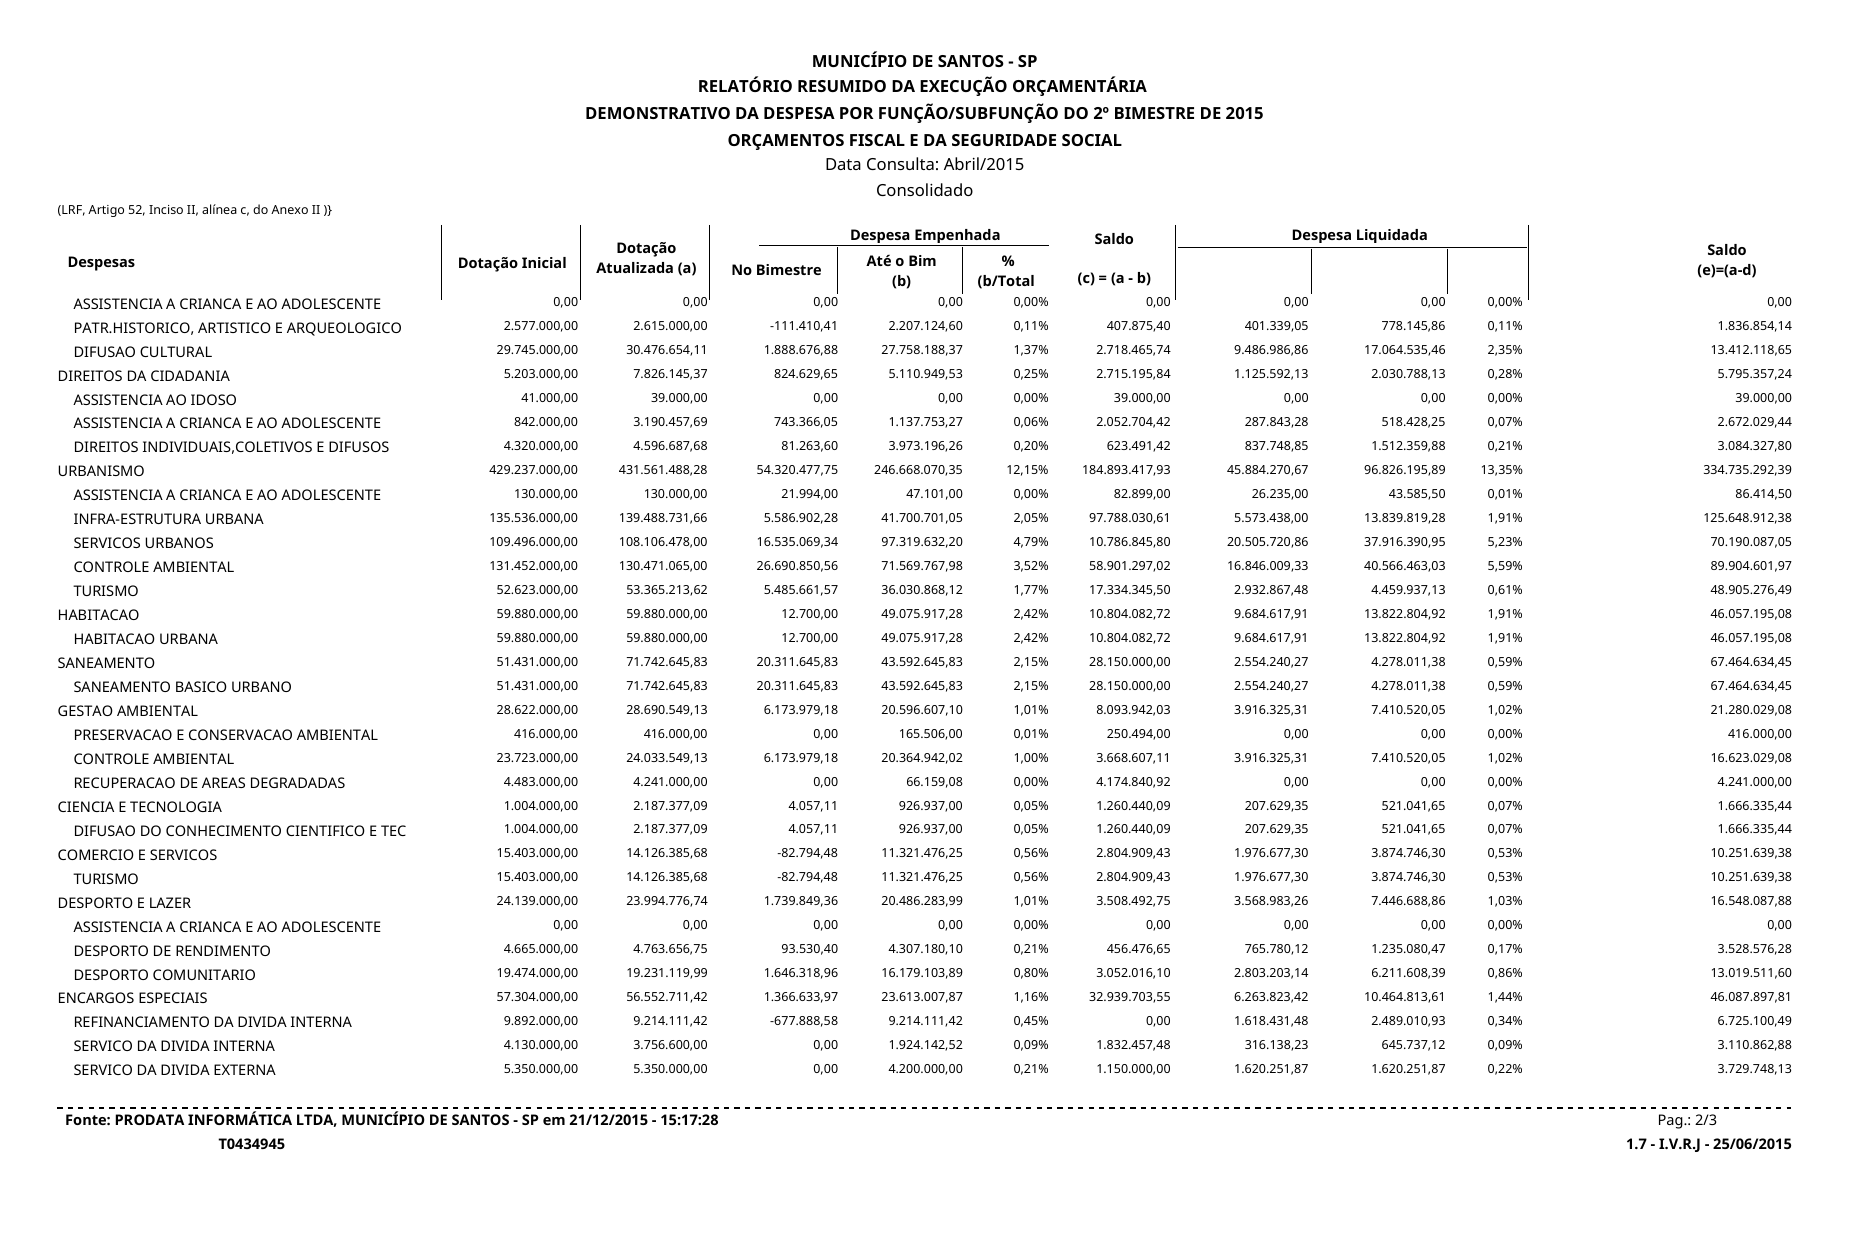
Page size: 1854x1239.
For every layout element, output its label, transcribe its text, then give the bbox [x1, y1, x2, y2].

table_cell 5.586.902,28 [715, 509, 838, 533]
table_cell 4.278.011,38 [1314, 677, 1445, 701]
table_cell COMERCIO E SERVICOS [58, 845, 439, 868]
table_cell [1207, 282, 1269, 291]
table_cell 4.241.000,00 [585, 773, 707, 797]
table_cell [67, 677, 73, 701]
table_cell 0,00 [446, 916, 578, 940]
table_cell [194, 226, 218, 234]
table_header [1314, 0, 1445, 49]
table_cell 56.552.711,42 [585, 988, 707, 1012]
table_cell DIFUSAO CULTURAL [73, 341, 439, 365]
table_cell [0, 1084, 57, 1108]
table_cell 46.057.195,08 [1662, 629, 1792, 653]
table_cell 1.620.251,87 [1314, 1060, 1445, 1084]
table_cell 20.486.283,99 [840, 893, 963, 916]
table_cell 0,56% [970, 869, 1048, 892]
table_cell [67, 749, 73, 773]
table_cell [1794, 249, 1854, 282]
table_cell [1530, 581, 1542, 605]
table_cell [1450, 282, 1489, 291]
table_header [1015, 0, 1048, 49]
table_cell [0, 533, 57, 557]
table_cell 0,00 [446, 294, 578, 317]
table_cell 1,16% [970, 988, 1048, 1012]
table_cell [218, 1084, 224, 1108]
table_cell [1543, 821, 1662, 844]
table_cell 0,00% [1450, 389, 1523, 413]
table_cell Data Consulta: Abril/2015 [58, 153, 1792, 175]
table_cell 5.350.000,00 [446, 1060, 578, 1084]
table_cell 1,44% [1450, 988, 1523, 1012]
table_cell SANEAMENTO [58, 653, 439, 677]
table_cell [1543, 226, 1662, 234]
table_cell [0, 341, 57, 365]
table_cell 20.364.942,02 [840, 749, 963, 773]
table_cell [1543, 940, 1662, 964]
table_cell [58, 282, 65, 291]
table_cell [67, 916, 73, 940]
table_cell 27.758.188,37 [840, 341, 963, 365]
table_cell 49.075.917,28 [840, 629, 963, 653]
table_cell [1794, 1084, 1854, 1108]
table_cell [0, 413, 57, 437]
table_cell SERVICOS URBANOS [73, 533, 439, 557]
table_cell [0, 318, 57, 341]
table_cell 3.729.748,13 [1662, 1060, 1792, 1084]
table_cell [280, 234, 439, 243]
table_cell [729, 226, 759, 234]
table_cell 4.320.000,00 [446, 437, 578, 461]
table_cell [1543, 893, 1662, 916]
table_cell CONTROLE AMBIENTAL [73, 749, 439, 773]
table_cell Dotação Inicial [446, 234, 578, 292]
table_header [1794, 0, 1854, 49]
table_cell [1530, 653, 1542, 677]
table_cell 23.994.776,74 [585, 893, 707, 916]
table_cell [1794, 226, 1854, 234]
table_cell [73, 226, 194, 234]
table_cell [58, 749, 65, 773]
table_cell 4.174.840,92 [1053, 773, 1170, 797]
table_cell [0, 653, 57, 677]
table_cell Fonte: PRODATA INFORMÁTICA LTDA, MUNICÍPIO DE SANTOS - SP em 21/12/2015 - 15:17:28 [65, 1110, 1207, 1133]
table_cell [1489, 226, 1523, 234]
table_cell 52.623.000,00 [446, 581, 578, 605]
table_cell [1794, 318, 1854, 341]
table_cell 23.723.000,00 [446, 749, 578, 773]
table_cell [1662, 201, 1709, 225]
table_cell 2.187.377,09 [585, 797, 707, 821]
table_cell 2,15% [970, 653, 1048, 677]
table_cell [0, 916, 57, 940]
table_cell [1489, 249, 1523, 282]
table_cell [1794, 797, 1854, 821]
table_cell 926.937,00 [840, 797, 963, 821]
table_cell [1530, 485, 1542, 509]
table_cell [67, 725, 73, 749]
table_cell 0,80% [970, 964, 1048, 988]
table_cell [1269, 1134, 1308, 1153]
table_cell 2.554.240,27 [1180, 653, 1308, 677]
table_cell PRESERVACAO E CONSERVACAO AMBIENTAL [73, 725, 439, 749]
table_cell [1794, 557, 1854, 581]
table_cell 0,00 [715, 389, 838, 413]
table_cell [58, 341, 65, 365]
table_cell 67.464.634,45 [1662, 677, 1792, 701]
table_cell [1450, 226, 1489, 234]
table_header [1180, 0, 1207, 49]
table_cell [1709, 1084, 1792, 1108]
table_cell [1794, 701, 1854, 725]
table_cell 5.110.949,53 [840, 365, 963, 389]
table_cell 0,00 [1314, 916, 1445, 940]
table_cell [1794, 509, 1854, 533]
table_cell 13.019.511,60 [1662, 964, 1792, 988]
table_cell [1794, 1060, 1854, 1084]
table_cell [58, 226, 65, 234]
table_cell [1180, 1134, 1207, 1153]
table_cell [67, 485, 73, 509]
table_cell 17.064.535,46 [1314, 341, 1445, 365]
table_header [73, 0, 194, 49]
table_cell [1543, 557, 1662, 581]
table_cell [1530, 318, 1542, 341]
table_cell ENCARGOS ESPECIAIS [58, 988, 439, 1012]
table_cell [1207, 1084, 1269, 1108]
table_cell [1543, 461, 1662, 485]
table_cell 0,59% [1450, 653, 1523, 677]
table_cell 28.622.000,00 [446, 701, 578, 725]
table_cell 39.000,00 [1053, 389, 1170, 413]
table_cell [1543, 533, 1662, 557]
table_cell [1530, 557, 1542, 581]
table_cell [280, 226, 439, 234]
table_cell [0, 389, 57, 413]
table_cell 3.084.327,80 [1662, 437, 1792, 461]
table_cell [58, 940, 65, 964]
table_cell ASSISTENCIA A CRIANCA E AO ADOLESCENTE [73, 916, 439, 940]
table_cell 5.485.661,57 [715, 581, 838, 605]
table_cell [58, 234, 65, 243]
table_cell [67, 413, 73, 437]
table_cell [1207, 249, 1269, 282]
table_cell % (b/Total [968, 247, 1048, 293]
table_cell [1794, 437, 1854, 461]
table_cell 46.087.897,81 [1662, 988, 1792, 1012]
table_cell 165.506,00 [840, 725, 963, 749]
table_cell [58, 249, 65, 282]
table_cell 10.251.639,38 [1662, 845, 1792, 868]
table_cell [67, 1134, 73, 1153]
table_cell [218, 226, 224, 234]
table_cell 3.874.746,30 [1314, 845, 1445, 868]
table_cell DEMONSTRATIVO DA DESPESA POR FUNÇÃO/SUBFUNÇÃO DO 2º BIMESTRE DE 2015 [58, 102, 1792, 129]
table_cell [58, 869, 65, 892]
table_cell 13.822.804,92 [1314, 605, 1445, 629]
table_cell 1,02% [1450, 749, 1523, 773]
table_cell 51.431.000,00 [446, 653, 578, 677]
table_cell 4.596.687,68 [585, 437, 707, 461]
table_cell 2.932.867,48 [1180, 581, 1308, 605]
table_cell [0, 294, 57, 317]
table_cell [1450, 1084, 1489, 1108]
table_cell 12,15% [970, 461, 1048, 485]
table_cell 93.530,40 [715, 940, 838, 964]
table_cell 3.973.196,26 [840, 437, 963, 461]
table_cell 51.431.000,00 [446, 677, 578, 701]
table_cell [1180, 226, 1207, 234]
table_cell [1543, 249, 1662, 282]
table_cell 4.200.000,00 [840, 1060, 963, 1084]
table_cell 250.494,00 [1053, 725, 1170, 749]
table_cell [1794, 940, 1854, 964]
table_cell 5.795.357,24 [1662, 365, 1792, 389]
table_cell DIREITOS DA CIDADANIA [58, 365, 439, 389]
table_cell [1794, 389, 1854, 413]
table_header [1530, 0, 1542, 49]
table_cell [0, 201, 57, 225]
table_cell 0,56% [970, 845, 1048, 868]
table_cell [1794, 845, 1854, 868]
table_cell 0,09% [1450, 1036, 1523, 1060]
table_cell [1489, 282, 1523, 291]
table_cell [67, 282, 73, 291]
table_cell [1530, 701, 1542, 725]
table_cell [970, 201, 1015, 225]
table_cell 0,00 [1180, 773, 1308, 797]
table_cell 54.320.477,75 [715, 461, 838, 485]
table_cell 401.339,05 [1180, 318, 1308, 341]
table_cell 0,07% [1450, 797, 1523, 821]
table_cell Saldo (c) = (a - b) [1056, 225, 1173, 292]
table_cell 0,00 [1314, 389, 1445, 413]
table_cell [1530, 677, 1542, 701]
table_cell 0,00 [585, 294, 707, 317]
table_cell 37.916.390,95 [1314, 533, 1445, 557]
table_cell 2.715.195,84 [1053, 365, 1170, 389]
table_cell 0,00 [1180, 725, 1308, 749]
table_cell [0, 988, 57, 1012]
table_cell 416.000,00 [446, 725, 578, 749]
table_cell [1543, 1084, 1662, 1108]
table_cell [73, 282, 194, 291]
table_cell 0,07% [1450, 821, 1523, 844]
table_cell [67, 1084, 73, 1107]
table_cell 0,07% [1450, 413, 1523, 437]
table_cell [1530, 437, 1542, 461]
table_cell 1.125.592,13 [1180, 365, 1308, 389]
table_cell [58, 821, 65, 844]
table_cell 30.476.654,11 [585, 341, 707, 365]
table_cell 3 [1709, 1110, 1792, 1133]
table_cell 0,00 [1314, 294, 1445, 317]
table_cell [1543, 797, 1662, 821]
table_cell ASSISTENCIA A CRIANCA E AO ADOLESCENTE [73, 485, 439, 509]
table_cell CIENCIA E TECNOLOGIA [58, 797, 439, 821]
table_cell [1530, 1036, 1542, 1060]
table_cell 2,42% [970, 605, 1048, 629]
table_cell 28.150.000,00 [1053, 653, 1170, 677]
table_cell 1.739.849,36 [715, 893, 838, 916]
table_cell 0,20% [970, 437, 1048, 461]
table_cell 2,15% [970, 677, 1048, 701]
table_cell 131.452.000,00 [446, 557, 578, 581]
table_cell 2.804.909,43 [1053, 845, 1170, 868]
table_cell 1,03% [1450, 893, 1523, 916]
table_cell [759, 226, 835, 234]
table_cell 5,59% [1450, 557, 1523, 581]
table_cell [0, 129, 57, 153]
table_cell [1543, 341, 1662, 365]
table_cell 1,91% [1450, 509, 1523, 533]
table_cell 2.804.909,43 [1053, 869, 1170, 892]
table_cell 0,00% [970, 485, 1048, 509]
table_cell [0, 51, 57, 75]
table_cell 15.403.000,00 [446, 845, 578, 868]
table_cell 0,00 [715, 773, 838, 797]
table_header [1709, 0, 1792, 49]
table_cell 24.139.000,00 [446, 893, 578, 916]
table_cell 9.684.617,91 [1180, 629, 1308, 653]
table_cell [280, 249, 439, 282]
table_cell [1794, 653, 1854, 677]
table_cell 9.684.617,91 [1180, 605, 1308, 629]
table_cell 3.916.325,31 [1180, 701, 1308, 725]
table_cell [224, 234, 280, 243]
table_cell 6.173.979,18 [715, 749, 838, 773]
table_cell [1794, 102, 1854, 129]
table_cell 0,00 [1180, 294, 1308, 317]
table_cell [0, 1134, 57, 1153]
table_cell 28.690.549,13 [585, 701, 707, 725]
table_cell [1794, 75, 1854, 102]
table_cell 97.319.632,20 [840, 533, 963, 557]
table_cell 16.535.069,34 [715, 533, 838, 557]
table_cell [1543, 413, 1662, 437]
table_cell [1450, 234, 1489, 243]
table_cell [58, 485, 65, 509]
table_cell 0,00% [970, 389, 1048, 413]
table_cell [0, 964, 57, 988]
table_cell [58, 533, 65, 557]
table_header [58, 0, 65, 49]
table_cell 0,05% [970, 797, 1048, 821]
table_cell URBANISMO [58, 461, 439, 485]
table_cell [67, 1060, 73, 1084]
table_cell 9.214.111,42 [840, 1012, 963, 1036]
table_cell [1794, 178, 1854, 201]
table_cell [218, 282, 224, 291]
table_cell 36.030.868,12 [840, 581, 963, 605]
table_cell GESTAO AMBIENTAL [58, 701, 439, 725]
table_cell 11.321.476,25 [840, 869, 963, 892]
table_cell 316.138,23 [1180, 1036, 1308, 1060]
table_cell [1794, 294, 1854, 317]
table_cell 1.7 - I.V.R.J - 25/06/2015 [1489, 1134, 1792, 1153]
table_cell 0,00 [715, 1036, 838, 1060]
table_cell 5,23% [1450, 533, 1523, 557]
table_cell 43.592.645,83 [840, 677, 963, 701]
table_cell 49.075.917,28 [840, 605, 963, 629]
table_cell 0,00% [970, 773, 1048, 797]
table_cell 20.505.720,86 [1180, 533, 1308, 557]
table_cell 70.190.087,05 [1662, 533, 1792, 557]
table_cell 0,09% [970, 1036, 1048, 1060]
table_cell [67, 940, 73, 964]
table_cell [729, 201, 759, 225]
table_cell 2.554.240,27 [1180, 677, 1308, 701]
table_cell 416.000,00 [585, 725, 707, 749]
table_cell 1,01% [970, 701, 1048, 725]
table_cell 1.618.431,48 [1180, 1012, 1308, 1036]
table_cell 1.512.359,88 [1314, 437, 1445, 461]
table_cell PATR.HISTORICO, ARTISTICO E ARQUEOLOGICO [73, 318, 439, 341]
table_cell [1543, 485, 1662, 509]
table_cell [1530, 845, 1542, 868]
table_cell 16.623.029,08 [1662, 749, 1792, 773]
table_cell [1180, 249, 1207, 282]
table_cell [1314, 1110, 1445, 1133]
table_cell [1207, 1134, 1269, 1153]
table_cell [58, 509, 65, 533]
table_cell 41.700.701,05 [840, 509, 963, 533]
table_cell 2.803.203,14 [1180, 964, 1308, 988]
table_cell [224, 282, 280, 291]
table_cell [0, 677, 57, 701]
table_cell [0, 940, 57, 964]
table_cell 6.263.823,42 [1180, 988, 1308, 1012]
table_cell 778.145,86 [1314, 318, 1445, 341]
table_cell 246.668.070,35 [840, 461, 963, 485]
table_cell 429.237.000,00 [446, 461, 578, 485]
table_cell [1530, 282, 1542, 291]
table_cell [73, 1084, 194, 1108]
table_cell [1543, 365, 1662, 389]
table_cell 135.536.000,00 [446, 509, 578, 533]
table_cell [1543, 605, 1662, 629]
table_cell [1530, 629, 1542, 653]
table_cell ASSISTENCIA A CRIANCA E AO ADOLESCENTE [73, 413, 439, 437]
table_cell [1015, 234, 1048, 243]
table_cell [67, 341, 73, 365]
table_cell 29.745.000,00 [446, 341, 578, 365]
table_cell 71.569.767,98 [840, 557, 963, 581]
table_cell 518.428,25 [1314, 413, 1445, 437]
table_cell 3.190.457,69 [585, 413, 707, 437]
table_cell 28.150.000,00 [1053, 677, 1170, 701]
table_cell [1794, 51, 1854, 75]
table_cell [1662, 1084, 1709, 1108]
table_cell [1489, 234, 1523, 243]
table_cell [759, 1134, 835, 1153]
table_cell [1543, 1036, 1662, 1060]
table_cell 86.414,50 [1662, 485, 1792, 509]
table_cell [1056, 1084, 1170, 1108]
table_cell -82.794,48 [715, 845, 838, 868]
table_cell [1543, 581, 1662, 605]
table_cell 207.629,35 [1180, 797, 1308, 821]
table_cell 26.235,00 [1180, 485, 1308, 509]
table_cell 3.052.016,10 [1053, 964, 1170, 988]
table_cell [0, 1036, 57, 1060]
table_cell [1543, 629, 1662, 653]
table_cell 0,00 [585, 916, 707, 940]
table_cell -677.888,58 [715, 1012, 838, 1036]
table_cell [1794, 1036, 1854, 1060]
table_cell 1.976.677,30 [1180, 845, 1308, 868]
table_cell 109.496.000,00 [446, 533, 578, 557]
table_cell [1530, 749, 1542, 773]
table_cell [715, 1084, 727, 1108]
table_cell 57.304.000,00 [446, 988, 578, 1012]
table_cell 17.334.345,50 [1053, 581, 1170, 605]
table_cell [67, 234, 73, 243]
table_cell 8.093.942,03 [1053, 701, 1170, 725]
table_cell [1269, 1084, 1308, 1108]
table_cell [1794, 533, 1854, 557]
table_cell [0, 485, 57, 509]
table_cell DESPORTO E LAZER [58, 893, 439, 916]
table_cell [1180, 234, 1207, 243]
table_cell [1015, 1134, 1048, 1153]
table_cell 0,00 [1180, 916, 1308, 940]
table_cell [0, 153, 57, 175]
table_cell [715, 226, 727, 234]
table_cell DIFUSAO DO CONHECIMENTO CIENTIFICO E TEC [73, 821, 439, 844]
table_header [1450, 0, 1489, 49]
table_cell 24.033.549,13 [585, 749, 707, 773]
table_cell 0,00% [1450, 294, 1523, 317]
table_cell [1015, 1084, 1048, 1108]
table_cell 0,17% [1450, 940, 1523, 964]
table_cell 6.725.100,49 [1662, 1012, 1792, 1036]
table_cell [67, 533, 73, 557]
table_cell [446, 226, 578, 234]
table_cell 1.976.677,30 [1180, 869, 1308, 892]
table_header [446, 0, 578, 49]
table_cell 0,00% [1450, 773, 1523, 797]
table_cell SERVICO DA DIVIDA EXTERNA [73, 1060, 439, 1084]
table_cell [218, 234, 224, 243]
table_cell 39.000,00 [585, 389, 707, 413]
table_cell [67, 821, 73, 844]
table_cell TURISMO [73, 581, 439, 605]
table_cell 0,11% [970, 318, 1048, 341]
table_cell 2.577.000,00 [446, 318, 578, 341]
table_cell [58, 773, 65, 797]
table_cell [1530, 1084, 1542, 1108]
table_cell 0,00 [1314, 725, 1445, 749]
table_cell [1794, 725, 1854, 749]
table_cell [1543, 773, 1662, 797]
table_cell 71.742.645,83 [585, 653, 707, 677]
table_cell CONTROLE AMBIENTAL [73, 557, 439, 581]
table_cell [1314, 249, 1445, 282]
table_cell 10.804.082,72 [1053, 605, 1170, 629]
table_cell 4.307.180,10 [840, 940, 963, 964]
table_cell [0, 178, 57, 201]
table_cell [0, 869, 57, 892]
table_cell [1794, 282, 1854, 291]
table_cell 0,34% [1450, 1012, 1523, 1036]
table_cell [1056, 1134, 1170, 1153]
table_cell [0, 629, 57, 653]
table_cell [1794, 413, 1854, 437]
table_cell 5.350.000,00 [585, 1060, 707, 1084]
table_cell [1794, 605, 1854, 629]
table_cell [0, 509, 57, 533]
table_cell 7.446.688,86 [1314, 893, 1445, 916]
table_cell 32.939.703,55 [1053, 988, 1170, 1012]
table_cell 4.057,11 [715, 821, 838, 844]
table_header [729, 0, 759, 49]
table_cell [58, 437, 65, 461]
table_cell 4.241.000,00 [1662, 773, 1792, 797]
table_cell [58, 725, 65, 749]
table_cell [970, 1084, 1015, 1108]
table_cell [1530, 234, 1542, 243]
table_cell [0, 226, 57, 234]
table_header [1662, 0, 1709, 49]
table_cell [729, 234, 759, 243]
table_cell [194, 1134, 218, 1153]
table_cell DESPORTO DE RENDIMENTO [73, 940, 439, 964]
table_cell 0,11% [1450, 318, 1523, 341]
table_cell [715, 234, 727, 243]
table_cell [1207, 234, 1269, 243]
table_cell 0,00 [1314, 773, 1445, 797]
table_cell 81.263,60 [715, 437, 838, 461]
table_cell 47.101,00 [840, 485, 963, 509]
table_cell 10.804.082,72 [1053, 629, 1170, 653]
table_cell [1530, 365, 1542, 389]
table_cell [729, 1134, 759, 1153]
table_cell [67, 869, 73, 892]
table_cell 9.892.000,00 [446, 1012, 578, 1036]
table_cell 58.901.297,02 [1053, 557, 1170, 581]
table_cell [0, 365, 57, 389]
table_cell 1,01% [970, 893, 1048, 916]
table_cell [1794, 153, 1854, 175]
table_cell 130.000,00 [585, 485, 707, 509]
table_cell [1794, 1012, 1854, 1036]
table_cell [194, 249, 218, 282]
table_cell 0,00 [1053, 916, 1170, 940]
table_cell [194, 1084, 218, 1108]
table_cell 96.826.195,89 [1314, 461, 1445, 485]
table_cell [1269, 1110, 1308, 1133]
table_cell [73, 1134, 194, 1153]
table_cell [67, 629, 73, 653]
table_cell [1314, 1134, 1445, 1153]
table_cell [1450, 249, 1489, 282]
table_cell [1543, 201, 1662, 225]
table_cell [1794, 461, 1854, 485]
table_cell [1794, 677, 1854, 701]
table_cell 66.159,08 [840, 773, 963, 797]
table_cell 6.173.979,18 [715, 701, 838, 725]
table_cell [1530, 389, 1542, 413]
table_cell [67, 964, 73, 988]
table_cell 521.041,65 [1314, 797, 1445, 821]
table_cell 3.874.746,30 [1314, 869, 1445, 892]
table_cell [1543, 1012, 1662, 1036]
table_cell 48.905.276,49 [1662, 581, 1792, 605]
table_cell 0,01% [970, 725, 1048, 749]
table_cell [1794, 1110, 1854, 1133]
table_cell 0,21% [970, 1060, 1048, 1084]
table_header [67, 0, 73, 49]
table_cell RELATÓRIO RESUMIDO DA EXECUÇÃO ORÇAMENTÁRIA [58, 75, 1792, 102]
table_cell 0,25% [970, 365, 1048, 389]
table_cell [1794, 821, 1854, 844]
table_cell 11.321.476,25 [840, 845, 963, 868]
table_cell 1.666.335,44 [1662, 821, 1792, 844]
table_cell Até o Bim (b) [840, 247, 962, 293]
table_cell 623.491,42 [1053, 437, 1170, 461]
table_cell 125.648.912,38 [1662, 509, 1792, 533]
table_cell 6.211.608,39 [1314, 964, 1445, 988]
table_cell [840, 1134, 963, 1153]
table_cell 0,86% [1450, 964, 1523, 988]
table_cell [67, 557, 73, 581]
table_cell (LRF, Artigo 52, Inciso II, alínea c, do Anexo II )} [58, 201, 729, 225]
table_cell 20.596.607,10 [840, 701, 963, 725]
table_cell 1.150.000,00 [1053, 1060, 1170, 1084]
table_cell [1180, 201, 1207, 225]
table_cell [1543, 509, 1662, 533]
table_cell 0,06% [970, 413, 1048, 437]
table_cell [1543, 294, 1662, 317]
table_cell 0,22% [1450, 1060, 1523, 1084]
table_cell 71.742.645,83 [585, 677, 707, 701]
table_cell 10.786.845,80 [1053, 533, 1170, 557]
table_cell [1543, 437, 1662, 461]
table_cell [0, 249, 57, 282]
table_cell 2.672.029,44 [1662, 413, 1792, 437]
table_cell 2.187.377,09 [585, 821, 707, 844]
table_cell 23.613.007,87 [840, 988, 963, 1012]
table_cell DIREITOS INDIVIDUAIS,COLETIVOS E DIFUSOS [73, 437, 439, 461]
table_cell [1543, 845, 1662, 868]
table_cell Saldo (e)=(a-d) [1662, 226, 1792, 293]
table_header [194, 0, 218, 49]
table_header [224, 0, 280, 49]
table_cell 4.057,11 [715, 797, 838, 821]
table_cell [194, 234, 218, 243]
table_cell 46.057.195,08 [1662, 605, 1792, 629]
table_cell 13.412.118,65 [1662, 341, 1792, 365]
table_cell [1543, 869, 1662, 892]
table_cell [1530, 226, 1542, 234]
table_cell [1543, 725, 1662, 749]
table_cell 4.130.000,00 [446, 1036, 578, 1060]
table_cell [194, 282, 218, 291]
table_cell 3.528.576,28 [1662, 940, 1792, 964]
table_cell 15.403.000,00 [446, 869, 578, 892]
table_cell 12.700,00 [715, 629, 838, 653]
table_cell [58, 389, 65, 413]
table_cell 2.718.465,74 [1053, 341, 1170, 365]
table_cell [1056, 201, 1170, 225]
table_cell [58, 318, 65, 341]
table_cell [0, 725, 57, 749]
table_cell [1530, 201, 1542, 225]
table_cell 837.748,85 [1180, 437, 1308, 461]
table_cell 2.030.788,13 [1314, 365, 1445, 389]
table_cell ASSISTENCIA A CRIANCA E AO ADOLESCENTE [73, 294, 439, 317]
table_cell [1530, 249, 1542, 282]
table_cell [1794, 581, 1854, 605]
table_cell [1530, 294, 1542, 317]
table_cell 0,00% [1450, 725, 1523, 749]
table_cell [1207, 1110, 1269, 1133]
table_cell 0,00 [715, 294, 838, 317]
table_cell 4.665.000,00 [446, 940, 578, 964]
table_cell 59.880.000,00 [585, 629, 707, 653]
table_cell [1530, 893, 1542, 916]
table_cell [1269, 201, 1308, 225]
table_cell [1530, 1110, 1542, 1133]
table_cell [1794, 129, 1854, 153]
table_cell 14.126.385,68 [585, 869, 707, 892]
table_cell 842.000,00 [446, 413, 578, 437]
table_cell [218, 249, 224, 282]
table_cell [0, 581, 57, 605]
table_cell 1.832.457,48 [1053, 1036, 1170, 1060]
table_cell 5.573.438,00 [1180, 509, 1308, 533]
table_cell [58, 1110, 65, 1133]
table_cell 1.620.251,87 [1180, 1060, 1308, 1084]
table_cell 0,21% [1450, 437, 1523, 461]
table_cell 207.629,35 [1180, 821, 1308, 844]
table_cell [1180, 1084, 1207, 1108]
table_cell 743.366,05 [715, 413, 838, 437]
table_cell [0, 461, 57, 485]
table_header [280, 0, 439, 49]
table_cell 5.203.000,00 [446, 365, 578, 389]
table_cell [1015, 226, 1048, 234]
table_cell 26.690.850,56 [715, 557, 838, 581]
table_cell HABITACAO URBANA [73, 629, 439, 653]
table_cell 0,53% [1450, 869, 1523, 892]
table_cell 3.668.607,11 [1053, 749, 1170, 773]
table_cell TURISMO [73, 869, 439, 892]
table_cell 521.041,65 [1314, 821, 1445, 844]
table_header [840, 0, 963, 49]
table_cell 82.899,00 [1053, 485, 1170, 509]
table_cell HABITACAO [58, 605, 439, 629]
table_cell [0, 102, 57, 129]
table_cell [67, 318, 73, 341]
table_cell [1314, 1084, 1445, 1108]
table_cell [1794, 964, 1854, 988]
table_cell 4.763.656,75 [585, 940, 707, 964]
table_cell Despesa Liquidada [1269, 225, 1450, 243]
table_cell 431.561.488,28 [585, 461, 707, 485]
table_cell Consolidado [58, 178, 1792, 201]
table_cell [1207, 201, 1269, 225]
table_cell 130.000,00 [446, 485, 578, 509]
table_cell 16.846.009,33 [1180, 557, 1308, 581]
table_cell 4.483.000,00 [446, 773, 578, 797]
table_cell 0,01% [1450, 485, 1523, 509]
table_cell [1543, 318, 1662, 341]
table_cell [1269, 282, 1308, 291]
table_cell [1543, 749, 1662, 773]
table_cell 765.780,12 [1180, 940, 1308, 964]
table_cell 1.260.440,09 [1053, 821, 1170, 844]
table_cell 12.700,00 [715, 605, 838, 629]
table_cell [67, 437, 73, 461]
table_cell 13,35% [1450, 461, 1523, 485]
table_cell 20.311.645,83 [715, 653, 838, 677]
table_cell 1.888.676,88 [715, 341, 838, 365]
table_cell 59.880.000,00 [446, 605, 578, 629]
table_cell [1530, 797, 1542, 821]
table_cell 0,59% [1450, 677, 1523, 701]
table_cell 20.311.645,83 [715, 677, 838, 701]
table_cell 4,79% [970, 533, 1048, 557]
table_cell 9.214.111,42 [585, 1012, 707, 1036]
table_cell 3.916.325,31 [1180, 749, 1308, 773]
table_cell 0,00 [715, 725, 838, 749]
table_cell [585, 1084, 707, 1108]
table_cell [58, 916, 65, 940]
table_cell [0, 605, 57, 629]
table_cell [58, 677, 65, 701]
table_cell 43.585,50 [1314, 485, 1445, 509]
table_cell [58, 413, 65, 437]
table_cell 16.548.087,88 [1662, 893, 1792, 916]
table_cell 45.884.270,67 [1180, 461, 1308, 485]
table_header [1269, 0, 1308, 49]
table_cell [224, 226, 280, 234]
table_cell 0,00% [1450, 916, 1523, 940]
table_cell [0, 1012, 57, 1036]
table_cell [1794, 201, 1854, 225]
table_cell 0,53% [1450, 845, 1523, 868]
table_cell 7.410.520,05 [1314, 701, 1445, 725]
table_cell [67, 581, 73, 605]
table_cell [1530, 605, 1542, 629]
table_cell 21.994,00 [715, 485, 838, 509]
table_cell [0, 749, 57, 773]
table_cell [0, 1060, 57, 1084]
table_header [1207, 0, 1269, 49]
table_cell 1.836.854,14 [1662, 318, 1792, 341]
table_cell 9.486.986,86 [1180, 341, 1308, 365]
table_cell 0,00 [715, 916, 838, 940]
table_cell 1.137.753,27 [840, 413, 963, 437]
table_cell [1794, 485, 1854, 509]
table_cell [759, 201, 835, 225]
table_cell [280, 282, 439, 291]
table_cell 59.880.000,00 [585, 605, 707, 629]
table_cell [446, 1084, 578, 1108]
table_cell 407.875,40 [1053, 318, 1170, 341]
table_cell [1794, 988, 1854, 1012]
table_cell -82.794,48 [715, 869, 838, 892]
table_cell -111.410,41 [715, 318, 838, 341]
table_cell [840, 201, 963, 225]
table_cell [1314, 201, 1445, 225]
table_cell [67, 294, 73, 317]
table_cell [0, 893, 57, 916]
table_cell [1794, 629, 1854, 653]
table_cell 13.839.819,28 [1314, 509, 1445, 533]
table_cell 2.052.704,42 [1053, 413, 1170, 437]
table_cell 1.235.080,47 [1314, 940, 1445, 964]
table_cell [0, 845, 57, 868]
table_cell 1.666.335,44 [1662, 797, 1792, 821]
table_cell [280, 1084, 439, 1108]
table_cell [1489, 1110, 1523, 1133]
table_cell RECUPERACAO DE AREAS DEGRADADAS [73, 773, 439, 797]
table_cell [1794, 1134, 1854, 1153]
table_cell 1.004.000,00 [446, 797, 578, 821]
table_cell [1530, 413, 1542, 437]
table_cell [58, 1036, 65, 1060]
table_cell [1207, 226, 1269, 234]
table_cell [1794, 869, 1854, 892]
table_cell [1794, 893, 1854, 916]
table_header [1489, 0, 1523, 49]
table_cell [1269, 249, 1308, 282]
table_cell [1530, 869, 1542, 892]
table_cell [1794, 234, 1854, 243]
table_cell Despesa Empenhada [835, 225, 1015, 243]
table_cell [840, 1084, 963, 1108]
table_cell 0,00% [970, 916, 1048, 940]
table_cell 456.476,65 [1053, 940, 1170, 964]
table_cell 0,00 [840, 389, 963, 413]
table_cell [0, 701, 57, 725]
table_cell 1.260.440,09 [1053, 797, 1170, 821]
table_cell 1,91% [1450, 605, 1523, 629]
table_cell [1543, 282, 1662, 291]
table_cell ORÇAMENTOS FISCAL E DA SEGURIDADE SOCIAL [58, 129, 1792, 153]
table_cell [1314, 282, 1445, 291]
table_cell [970, 1134, 1015, 1153]
table_cell [67, 509, 73, 533]
table_cell 67.464.634,45 [1662, 653, 1792, 677]
table_cell [759, 1084, 835, 1108]
table_cell [1530, 509, 1542, 533]
table_cell [67, 226, 73, 234]
table_cell [1180, 282, 1207, 291]
table_cell [0, 821, 57, 844]
table_cell 13.822.804,92 [1314, 629, 1445, 653]
table_cell [729, 1084, 759, 1108]
table_cell 97.788.030,61 [1053, 509, 1170, 533]
table_cell 7.826.145,37 [585, 365, 707, 389]
table_cell [1794, 916, 1854, 940]
table_cell [1450, 201, 1489, 225]
table_cell [58, 964, 65, 988]
table_cell INFRA-ESTRUTURA URBANA [73, 509, 439, 533]
table_header [715, 0, 727, 49]
table_cell 10.251.639,38 [1662, 869, 1792, 892]
table_cell 2,35% [1450, 341, 1523, 365]
table_cell [58, 557, 65, 581]
table_header [218, 0, 224, 49]
table_cell [1530, 964, 1542, 988]
table_cell 89.904.601,97 [1662, 557, 1792, 581]
table_cell 10.464.813,61 [1314, 988, 1445, 1012]
table_cell 1.924.142,52 [840, 1036, 963, 1060]
table_cell 16.179.103,89 [840, 964, 963, 988]
table_cell [1530, 1060, 1542, 1084]
table_cell 0,28% [1450, 365, 1523, 389]
table_cell 926.937,00 [840, 821, 963, 844]
table_cell [58, 294, 65, 317]
table_cell 4.278.011,38 [1314, 653, 1445, 677]
table_cell [1489, 1084, 1523, 1108]
table_cell [1530, 916, 1542, 940]
table_cell [67, 389, 73, 413]
table_cell [1530, 773, 1542, 797]
table_cell 21.280.029,08 [1662, 701, 1792, 725]
table_cell Dotação Atualizada (a) [585, 225, 707, 291]
table_cell [224, 249, 280, 282]
table_cell 19.474.000,00 [446, 964, 578, 988]
table_cell [0, 1110, 57, 1133]
table_cell [1543, 916, 1662, 940]
table_cell [0, 75, 57, 102]
table_header [970, 0, 1015, 49]
table_cell 1,02% [1450, 701, 1523, 725]
table_cell [58, 581, 65, 605]
table_cell SERVICO DA DIVIDA INTERNA [73, 1036, 439, 1060]
table_cell [1530, 1012, 1542, 1036]
table_cell [1530, 533, 1542, 557]
table_cell [1530, 940, 1542, 964]
table_cell 0,61% [1450, 581, 1523, 605]
table_cell 43.592.645,83 [840, 653, 963, 677]
table_cell [67, 1036, 73, 1060]
table_cell [1015, 201, 1048, 225]
table_cell Pag.: 2/ [1543, 1110, 1709, 1133]
table_cell DESPORTO COMUNITARIO [73, 964, 439, 988]
table_cell 2.615.000,00 [585, 318, 707, 341]
table_cell [1543, 234, 1662, 243]
table_header [585, 0, 707, 49]
table_cell 41.000,00 [446, 389, 578, 413]
table_cell 0,45% [970, 1012, 1048, 1036]
table_cell 40.566.463,03 [1314, 557, 1445, 581]
table_cell 1,91% [1450, 629, 1523, 653]
table_header [1056, 0, 1170, 49]
table_cell [58, 1060, 65, 1084]
table_cell 0,00 [840, 916, 963, 940]
table_cell [1794, 749, 1854, 773]
table_cell 2,05% [970, 509, 1048, 533]
table_cell 4.459.937,13 [1314, 581, 1445, 605]
table_cell [1450, 1134, 1489, 1153]
table_cell T0434945 [218, 1134, 727, 1156]
table_cell 2.207.124,60 [840, 318, 963, 341]
table_cell 2.489.010,93 [1314, 1012, 1445, 1036]
table_cell 3.568.983,26 [1180, 893, 1308, 916]
table_cell SANEAMENTO BASICO URBANO [73, 677, 439, 701]
table_cell No Bimestre [715, 249, 837, 291]
table_cell [1794, 365, 1854, 389]
table_cell [0, 557, 57, 581]
table_cell 1.366.633,97 [715, 988, 838, 1012]
table_cell 0,00 [1662, 916, 1792, 940]
table_cell Despesas [67, 243, 194, 282]
table_cell [1709, 201, 1792, 225]
table_cell 19.231.119,99 [585, 964, 707, 988]
table_cell [1543, 1060, 1662, 1084]
table_cell 1.004.000,00 [446, 821, 578, 844]
table_cell 0,00 [1053, 1012, 1170, 1036]
table_cell [1543, 964, 1662, 988]
table_cell [1530, 341, 1542, 365]
table_cell [1543, 653, 1662, 677]
table_cell [1530, 821, 1542, 844]
table_cell 1,77% [970, 581, 1048, 605]
table_cell [0, 773, 57, 797]
table_cell 287.843,28 [1180, 413, 1308, 437]
table_cell 130.471.065,00 [585, 557, 707, 581]
table_header [759, 0, 835, 49]
table_cell 53.365.213,62 [585, 581, 707, 605]
table_cell 0,00 [1662, 294, 1792, 317]
table_cell 0,00 [715, 1060, 838, 1084]
table_cell MUNICÍPIO DE SANTOS - SP [58, 50, 1792, 75]
table_cell 824.629,65 [715, 365, 838, 389]
table_cell [58, 1134, 65, 1153]
table_cell 3.756.600,00 [585, 1036, 707, 1060]
table_cell [58, 1084, 65, 1108]
table_header [0, 0, 57, 49]
table_cell [1530, 461, 1542, 485]
table_cell 59.880.000,00 [446, 629, 578, 653]
table_cell [1530, 725, 1542, 749]
table_cell 3,52% [970, 557, 1048, 581]
table_cell 3.110.862,88 [1662, 1036, 1792, 1060]
table_cell [1489, 201, 1523, 225]
table_cell [0, 437, 57, 461]
table_cell [1543, 677, 1662, 701]
table_cell 14.126.385,68 [585, 845, 707, 868]
table_cell [0, 234, 57, 243]
table_cell 0,05% [970, 821, 1048, 844]
table_cell [0, 282, 57, 291]
table_cell 1,37% [970, 341, 1048, 365]
table_cell [0, 797, 57, 821]
table_cell [67, 1012, 73, 1036]
table_cell [224, 1084, 280, 1108]
table_cell 1.646.318,96 [715, 964, 838, 988]
table_cell [1543, 701, 1662, 725]
table_cell 184.893.417,93 [1053, 461, 1170, 485]
table_cell [1543, 389, 1662, 413]
table_cell 39.000,00 [1662, 389, 1792, 413]
table_cell 3.508.492,75 [1053, 893, 1170, 916]
table_cell REFINANCIAMENTO DA DIVIDA INTERNA [73, 1012, 439, 1036]
table_cell [1794, 773, 1854, 797]
table_cell [759, 234, 835, 243]
table_cell 1,00% [970, 749, 1048, 773]
table_cell 0,00 [1180, 389, 1308, 413]
table_cell [67, 773, 73, 797]
table_cell 645.737,12 [1314, 1036, 1445, 1060]
table_cell [1530, 988, 1542, 1012]
table_cell [58, 1012, 65, 1036]
table_cell 2,42% [970, 629, 1048, 653]
table_cell 108.106.478,00 [585, 533, 707, 557]
table_cell 334.735.292,39 [1662, 461, 1792, 485]
table_cell 139.488.731,66 [585, 509, 707, 533]
table_cell [1543, 988, 1662, 1012]
table_cell [1794, 341, 1854, 365]
table_cell ASSISTENCIA AO IDOSO [73, 389, 439, 413]
table_cell 0,00 [840, 294, 963, 317]
table_cell 0,21% [970, 940, 1048, 964]
table_cell [73, 234, 194, 243]
table_cell 0,00 [1053, 294, 1170, 317]
table_cell [58, 629, 65, 653]
table_cell [1450, 1110, 1489, 1133]
table_cell 416.000,00 [1662, 725, 1792, 749]
table_cell 0,00% [970, 294, 1048, 317]
table_header [1543, 0, 1662, 49]
table_cell 7.410.520,05 [1314, 749, 1445, 773]
